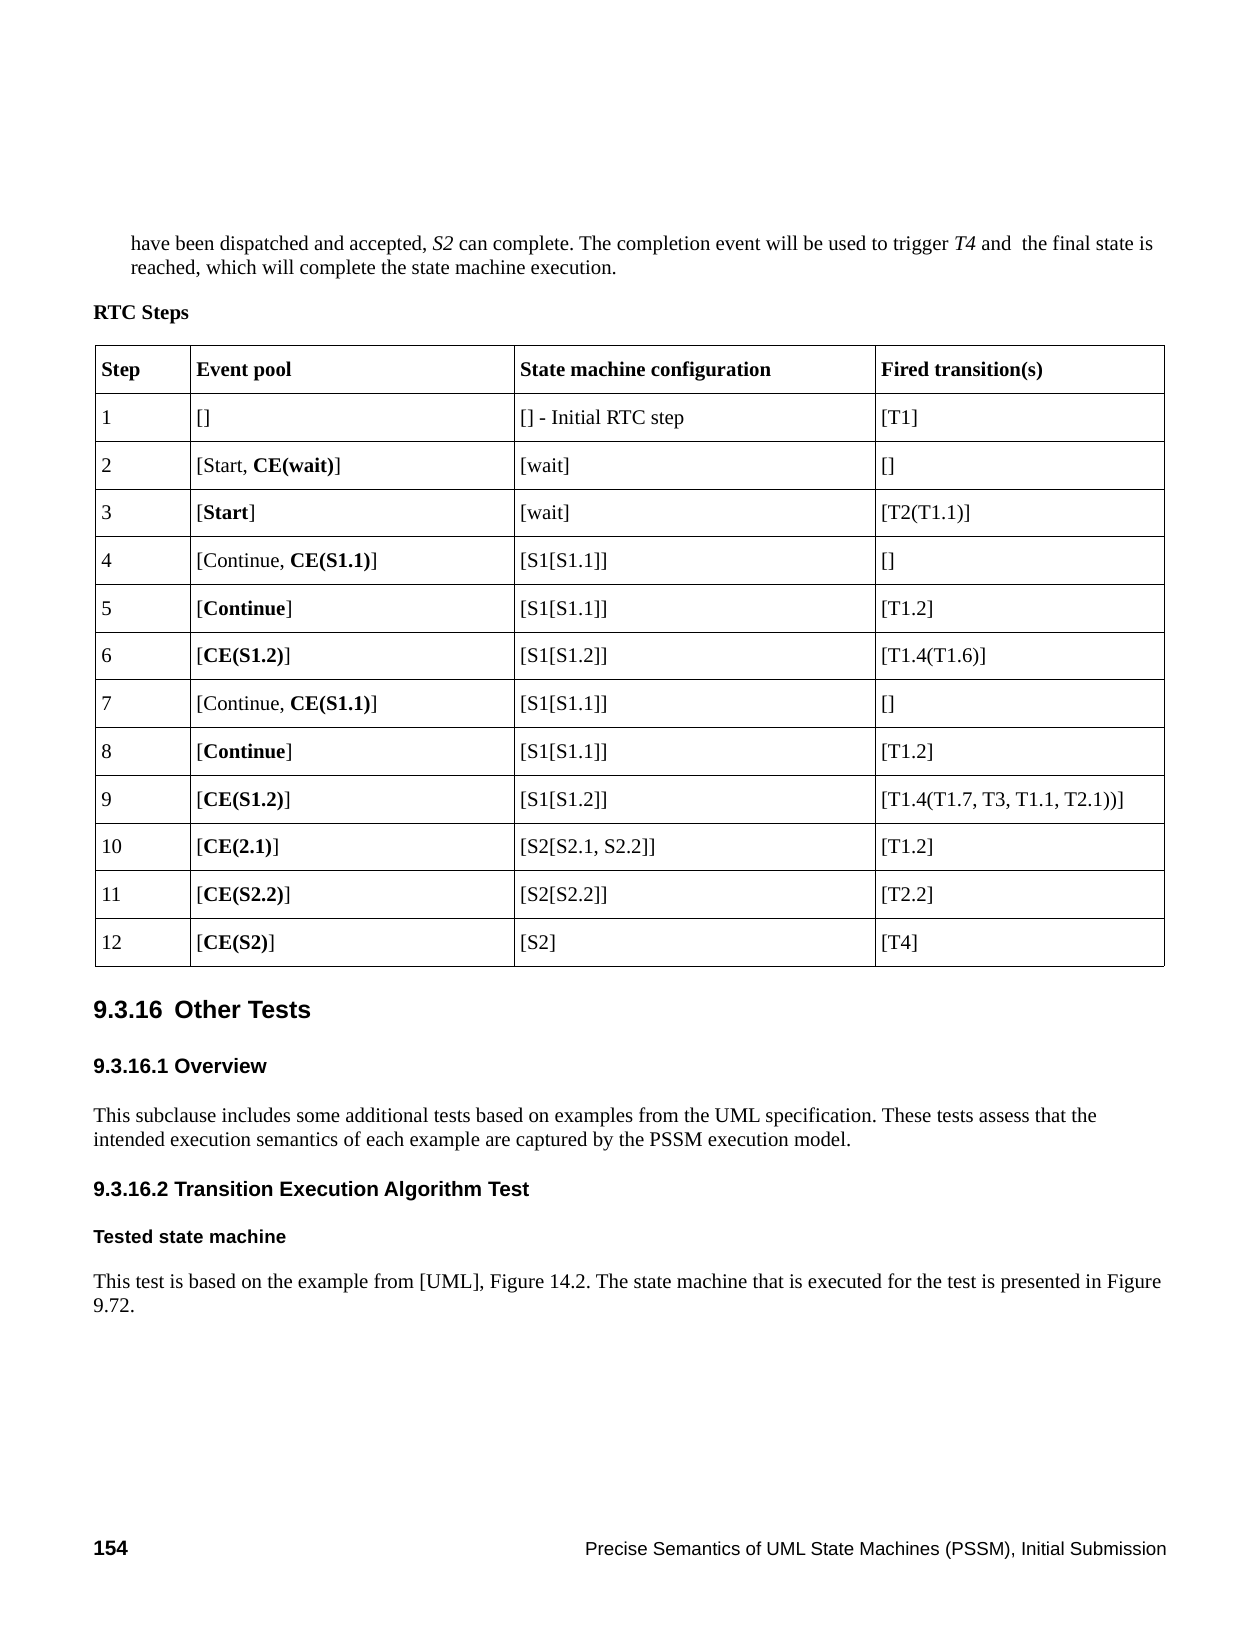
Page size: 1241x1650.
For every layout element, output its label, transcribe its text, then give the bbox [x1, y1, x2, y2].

table_cell [wait] [515, 442, 875, 488]
table_cell [CE(S1.2)] [191, 776, 514, 822]
table_cell [T1.2] [876, 728, 1164, 775]
table_cell [T4] [876, 919, 1164, 966]
text This subclause includes some additional tests based on examples from the UML specification. These tests assess that the intended execution semantics of each example are captured by the PSSM execution model. [93, 1103, 1164, 1151]
table_cell [CE(S1.2)] [191, 633, 514, 679]
table_cell [S1[S1.2]] [515, 776, 875, 822]
table_cell [S2[S2.2]] [515, 871, 875, 918]
table_cell [] [191, 394, 514, 441]
table_cell [] [876, 680, 1164, 727]
table_cell [Continue] [191, 728, 514, 775]
table_cell [S1[S1.1]] [515, 680, 875, 727]
table_header Fired transition(s) [876, 346, 1164, 393]
table_cell 9 [96, 776, 190, 822]
table_cell [T1.2] [876, 585, 1164, 632]
text This test is based on the example from [UML], Figure 14.2. The state machine that is executed for the test is presented in Figure 9.72. [93, 1269, 1164, 1317]
table_cell [S1[S1.1]] [515, 728, 875, 775]
table_header Event pool [191, 346, 514, 393]
table_cell [T1.4(T1.6)] [876, 633, 1164, 679]
subtitle Overview [93, 1053, 1164, 1078]
text have been dispatched and accepted, S2 can complete. The completion event will be used to trigger T4 and the final state is reached, which will complete the state machine execution. [131, 231, 1164, 279]
table_cell 8 [96, 728, 190, 775]
table_cell [T1.2] [876, 824, 1164, 870]
table_cell [Continue, CE(S1.1)] [191, 537, 514, 584]
table_cell 6 [96, 633, 190, 679]
table_cell 1 [96, 394, 190, 441]
table_cell [Continue, CE(S1.1)] [191, 680, 514, 727]
table_cell 12 [96, 919, 190, 966]
table_cell [Continue] [191, 585, 514, 632]
table_cell 7 [96, 680, 190, 727]
subtitle Tested state machine [93, 1226, 1164, 1248]
table_cell [S2[S2.1, S2.2]] [515, 824, 875, 870]
table_cell [CE(2.1)] [191, 824, 514, 870]
table_cell 4 [96, 537, 190, 584]
table_cell [S1[S1.1]] [515, 537, 875, 584]
table_header State machine configuration [515, 346, 875, 393]
table_cell [T2.2] [876, 871, 1164, 918]
table_cell 5 [96, 585, 190, 632]
table_cell [] [876, 442, 1164, 488]
table_cell 10 [96, 824, 190, 870]
table_cell [S1[S1.2]] [515, 633, 875, 679]
table_cell [Start, CE(wait)] [191, 442, 514, 488]
table_cell [T1.4(T1.7, T3, T1.1, T2.1))] [876, 776, 1164, 822]
subtitle Transition Execution Algorithm Test [93, 1176, 1164, 1201]
table_cell 11 [96, 871, 190, 918]
table_cell [S2] [515, 919, 875, 966]
table_cell [S1[S1.1]] [515, 585, 875, 632]
table_cell 3 [96, 490, 190, 536]
text RTC Steps [93, 300, 1164, 324]
table_cell [CE(S2.2)] [191, 871, 514, 918]
table_cell [T1] [876, 394, 1164, 441]
table_cell 2 [96, 442, 190, 488]
table_cell [Start] [191, 490, 514, 536]
table_cell [T2(T1.1)] [876, 490, 1164, 536]
table_cell [wait] [515, 490, 875, 536]
table_cell [CE(S2)] [191, 919, 514, 966]
table_cell [] [876, 537, 1164, 584]
table_cell [] - Initial RTC step [515, 394, 875, 441]
subtitle Other Tests [93, 995, 1164, 1024]
table_header Step [96, 346, 190, 393]
